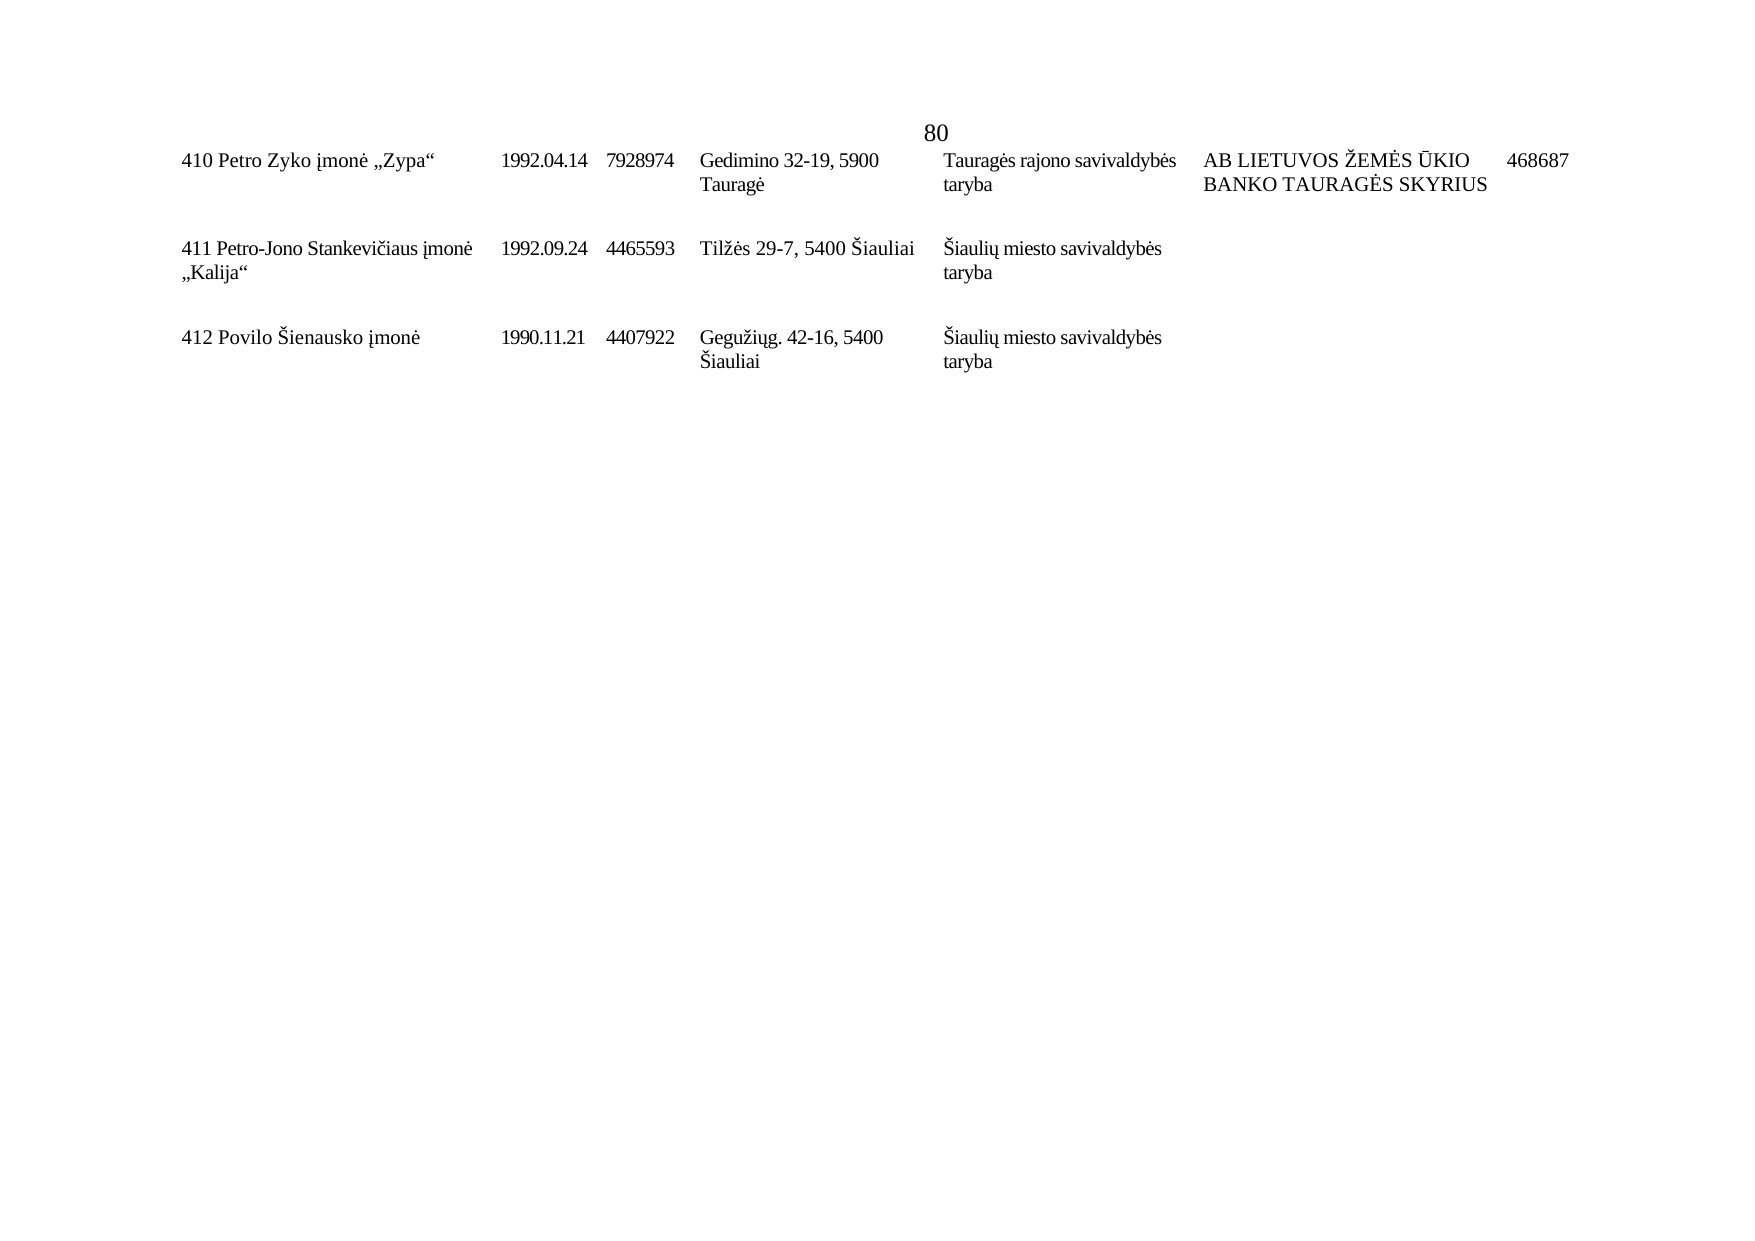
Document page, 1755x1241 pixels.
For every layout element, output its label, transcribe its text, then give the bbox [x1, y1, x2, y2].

table_cell 411 Petro-Jono Stankevičiaus įmonė „Kalija“ [177, 236, 496, 325]
table_cell Šiaulių miesto savivaldybės taryba [939, 236, 1199, 325]
table_cell Šiaulių miesto savivaldybės taryba [939, 325, 1199, 413]
table_cell Tauragės rajono savivaldybės taryba [939, 148, 1199, 236]
table_cell 412 Povilo Šienausko įmonė [177, 325, 496, 413]
table_cell 7928974 [602, 148, 695, 236]
table_cell 4465593 [602, 236, 695, 325]
table_cell 1990.11.21 [496, 325, 602, 413]
table_cell Tilžės 29-7, 5400 Šiauliai [695, 236, 939, 325]
table_cell 1992.04.14 [496, 148, 602, 236]
table_cell 410 Petro Zyko įmonė „Zypa“ [177, 148, 496, 236]
table_cell Gedimino 32-19, 5900 Tauragė [695, 148, 939, 236]
table_cell Gegužiųg. 42-16, 5400 Šiauliai [695, 325, 939, 413]
table_cell AB LIETUVOS ŽEMĖS ŪKIO 468687 BANKO TAURAGĖS SKYRIUS [1199, 148, 1610, 236]
table_cell 4407922 [602, 325, 695, 413]
table_cell [1199, 325, 1610, 413]
table_cell 1992.09.24 [496, 236, 602, 325]
table_cell [1199, 236, 1610, 325]
